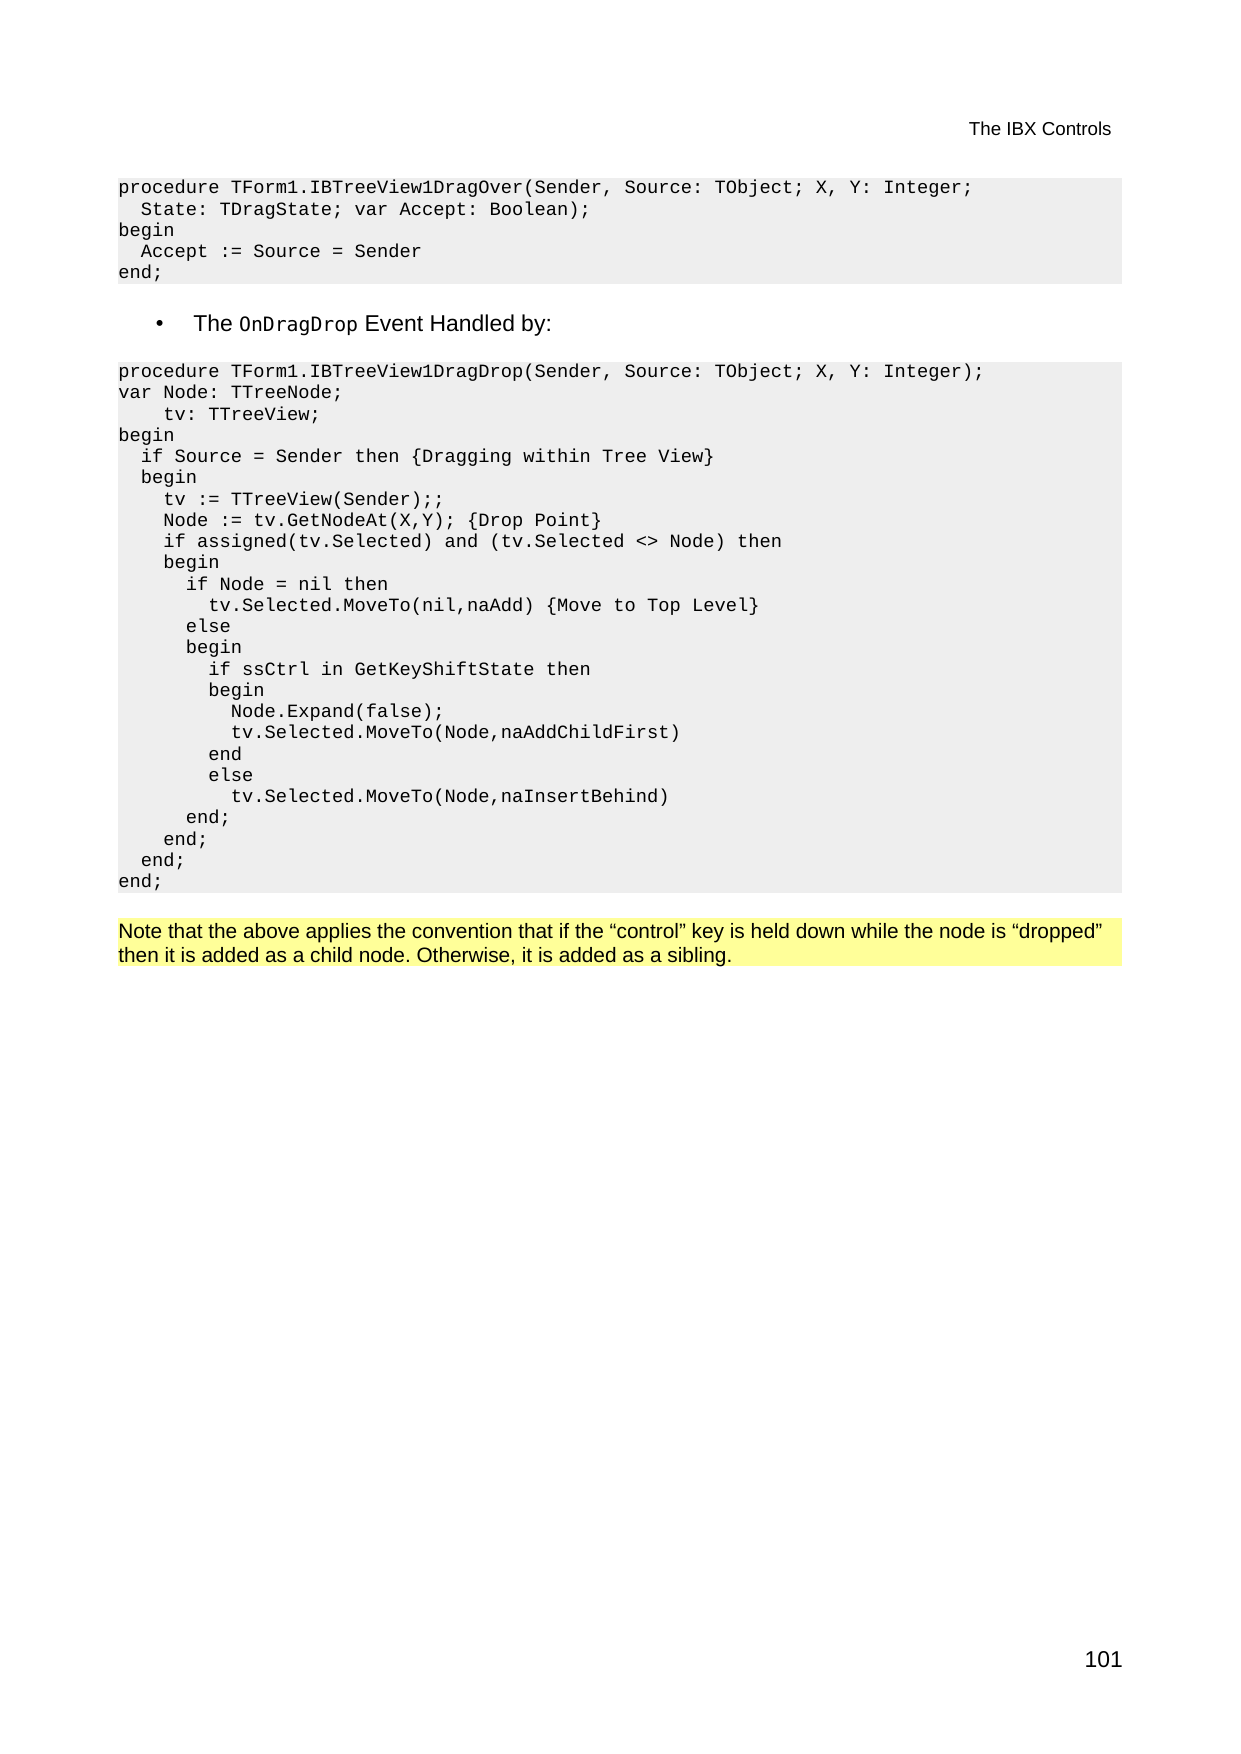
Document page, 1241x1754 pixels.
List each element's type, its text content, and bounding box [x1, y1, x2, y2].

text end; [118, 872, 1122, 893]
text tv.Selected.MoveTo(Node,naAddChildFirst) [118, 723, 1122, 744]
text end; [118, 829, 1122, 851]
text else [118, 617, 1122, 638]
text var Node: TTreeNode; [118, 383, 1122, 404]
text State: TDragState; var Accept: Boolean); [118, 199, 1122, 221]
text if ssCtrl in GetKeyShiftState then [118, 659, 1122, 681]
text end; [118, 808, 1122, 829]
text if assigned(tv.Selected) and (tv.Selected <> Node) then [118, 532, 1122, 553]
text end [118, 744, 1122, 766]
text end; [118, 851, 1122, 872]
text tv := TTreeView(Sender);; [118, 489, 1122, 511]
text procedure TForm1.IBTreeView1DragDrop(Sender, Source: TObject; X, Y: Integer); [118, 362, 1122, 383]
text Node.Expand(false); [118, 702, 1122, 723]
text begin [118, 221, 1122, 242]
text tv.Selected.MoveTo(Node,naInsertBehind) [118, 787, 1122, 808]
text begin [118, 468, 1122, 489]
text Note that the above applies the convention that if the “control” key is held down while the node is “dropped” then it is added as a child node. Otherwise, it is added as a sibling. [118, 918, 1122, 966]
text tv: TTreeView; [118, 404, 1122, 426]
text begin [118, 681, 1122, 702]
text begin [118, 638, 1122, 659]
text begin [118, 426, 1122, 447]
text if Node = nil then [118, 574, 1122, 596]
text tv.Selected.MoveTo(nil,naAdd) {Move to Top Level} [118, 596, 1122, 617]
list The OnDragDrop Event Handled by: [156, 310, 1122, 336]
text procedure TForm1.IBTreeView1DragOver(Sender, Source: TObject; X, Y: Integer; [118, 178, 1122, 199]
text end; [118, 263, 1122, 284]
text Node := tv.GetNodeAt(X,Y); {Drop Point} [118, 511, 1122, 532]
text Accept := Source = Sender [118, 242, 1122, 263]
text else [118, 766, 1122, 787]
text if Source = Sender then {Dragging within Tree View} [118, 447, 1122, 468]
text begin [118, 553, 1122, 574]
